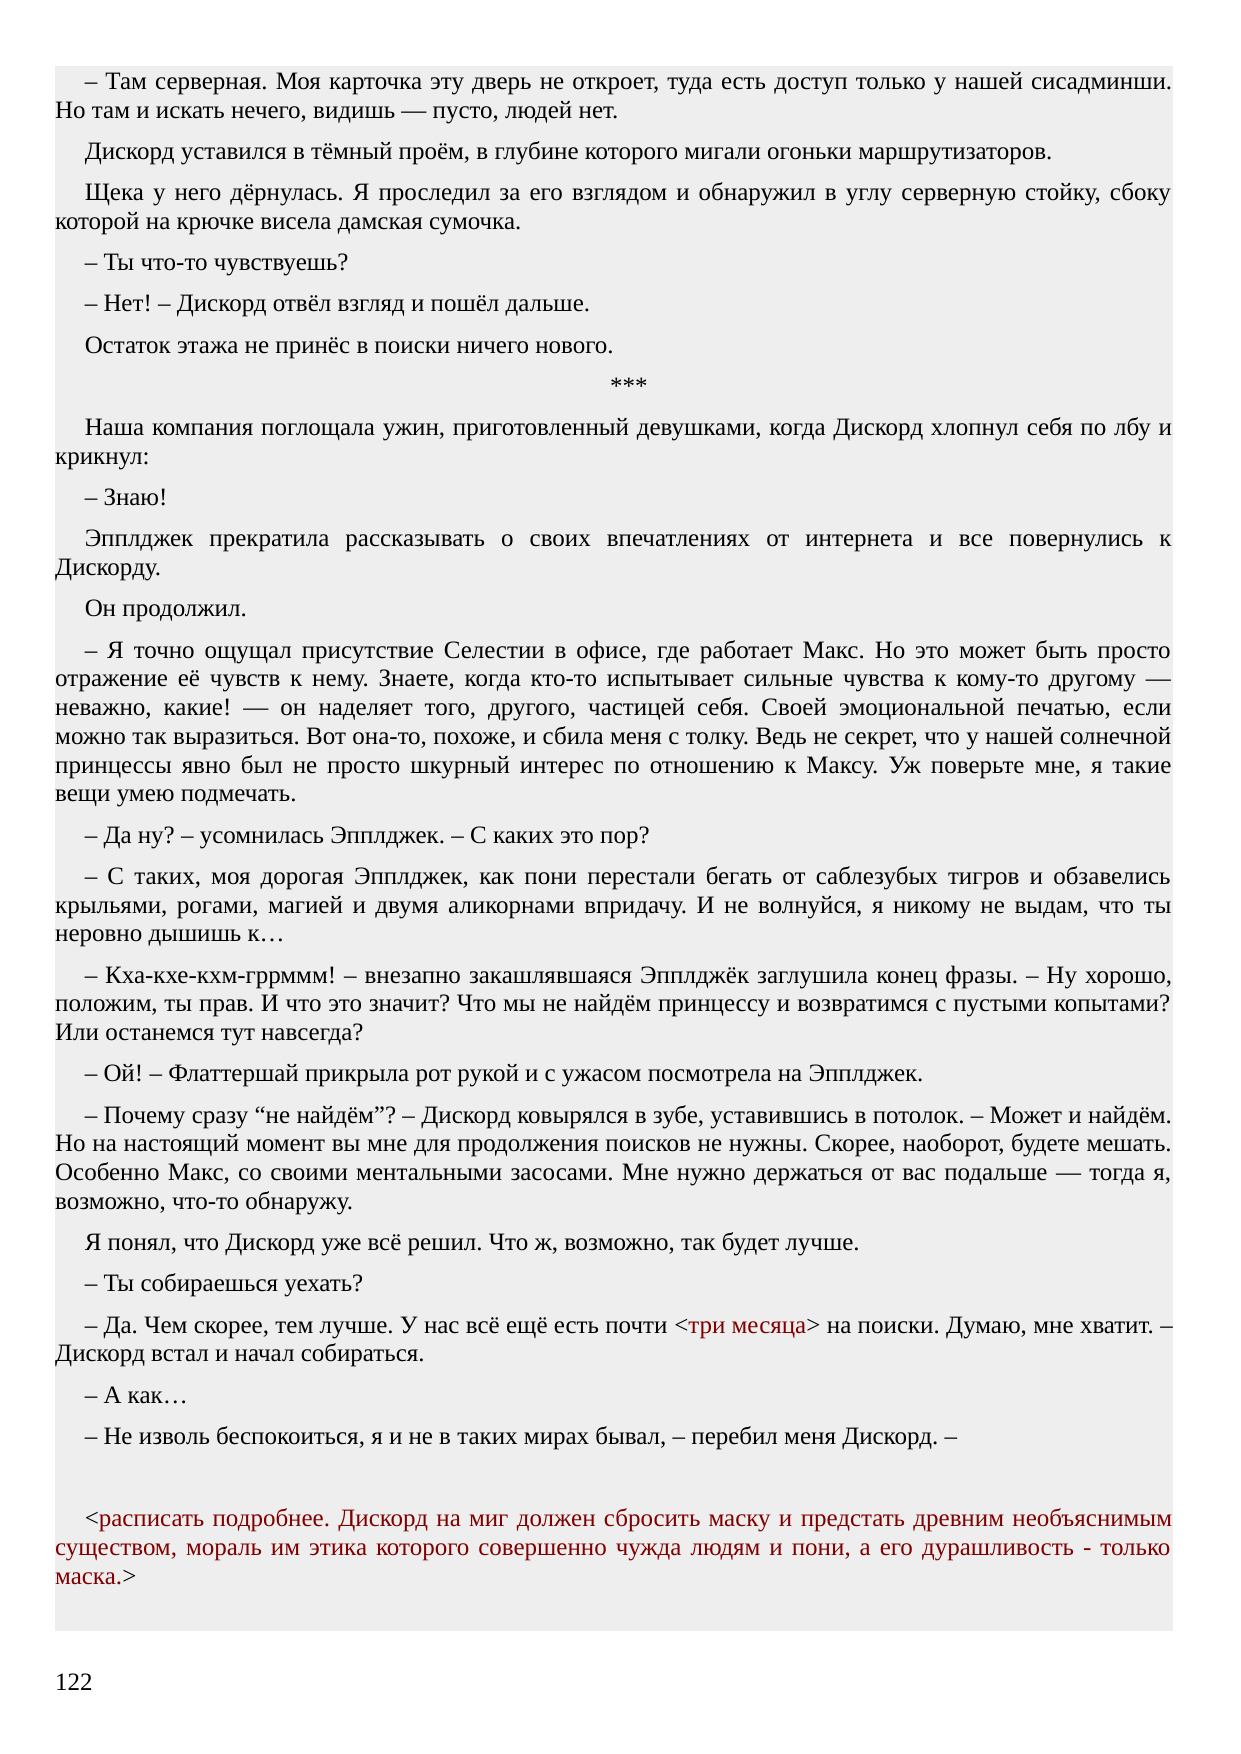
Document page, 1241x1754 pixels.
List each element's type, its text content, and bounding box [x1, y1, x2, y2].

text – Знаю! [55, 482, 1173, 511]
text – Нет! – Дискорд отвёл взгляд и пошёл дальше. [55, 288, 1173, 317]
text <расписать подробнее. Дискорд на миг должен сбросить маску и предстать древним необъяснимым существом, мораль им этика которого совершенно чужда людям и пони, а его дурашливость - только маска.> [55, 1503, 1173, 1590]
text Эпплджек прекратила рассказывать о своих впечатлениях от интернета и все повернулись к Дискорду. [55, 523, 1173, 581]
text Остаток этажа не принёс в поиски ничего нового. [55, 330, 1173, 358]
text – Да. Чем скорее, тем лучше. У нас всё ещё есть почти <три месяца> на поиски. Думаю, мне хватит. – Дискорд встал и начал собираться. [55, 1310, 1173, 1367]
text – Почему сразу “не найдём”? – Дискорд ковырялся в зубе, уставившись в потолок. – Может и найдём. Но на настоящий момент вы мне для продолжения поисков не нужны. Скорее, наоборот, будете мешать. Особенно Макс, со своими ментальными засосами. Мне нужно держаться от вас подальше — тогда я, возможно, что-то обнаружу. [55, 1100, 1173, 1215]
text – Кха-кхе-кхм-гррммм! – внезапно закашлявшаяся Эпплджёк заглушила конец фразы. – Ну хорошо, положим, ты прав. И что это значит? Что мы не найдём принцессу и возвратимся с пустыми копытами? Или останемся тут навсегда? [55, 960, 1173, 1046]
text – Не изволь беспокоиться, я и не в таких мирах бывал, – перебил меня Дискорд. – [55, 1421, 1173, 1450]
text – Ой! – Флаттершай прикрыла рот рукой и с ужасом посмотрела на Эпплджек. [55, 1058, 1173, 1087]
text – Там серверная. Моя карточка эту дверь не откроет, туда есть доступ только у нашей сисадминши. Но там и искать нечего, видишь — пусто, людей нет. [55, 66, 1173, 123]
text – Ты собираешься уехать? [55, 1268, 1173, 1297]
text Дискорд уставился в тёмный проём, в глубине которого мигали огоньки маршрутизаторов. [55, 136, 1173, 165]
text – С таких, моя дорогая Эпплджек, как пони перестали бегать от саблезубых тигров и обзавелись крыльями, рогами, магией и двумя аликорнами впридачу. И не волнуйся, я никому не выдам, что ты неровно дышишь к… [55, 861, 1173, 947]
text – Я точно ощущал присутствие Селестии в офисе, где работает Макс. Но это может быть просто отражение её чувств к нему. Знаете, когда кто-то испытывает сильные чувства к кому-то другому — неважно, какие! — он наделяет того, другого, частицей себя. Своей эмоциональной печатью, если можно так выразиться. Вот она-то, похоже, и сбила меня с толку. Ведь не секрет, что у нашей солнечной принцессы явно был не просто шкурный интерес по отношению к Максу. Уж поверьте мне, я такие вещи умею подмечать. [55, 635, 1173, 807]
text Наша компания поглощала ужин, приготовленный девушками, когда Дискорд хлопнул себя по лбу и крикнул: [55, 412, 1173, 470]
text – А как… [55, 1380, 1173, 1408]
text Я понял, что Дискорд уже всё решил. Что ж, возможно, так будет лучше. [55, 1227, 1173, 1256]
text Он продолжил. [55, 593, 1173, 622]
text – Ты что-то чувствуешь? [55, 247, 1173, 276]
text *** [55, 371, 1173, 400]
text – Да ну? – усомнилась Эпплджек. – С каких это пор? [55, 820, 1173, 848]
text Щека у него дёрнулась. Я проследил за его взглядом и обнаружил в углу серверную стойку, сбоку которой на крючке висела дамская сумочка. [55, 177, 1173, 235]
